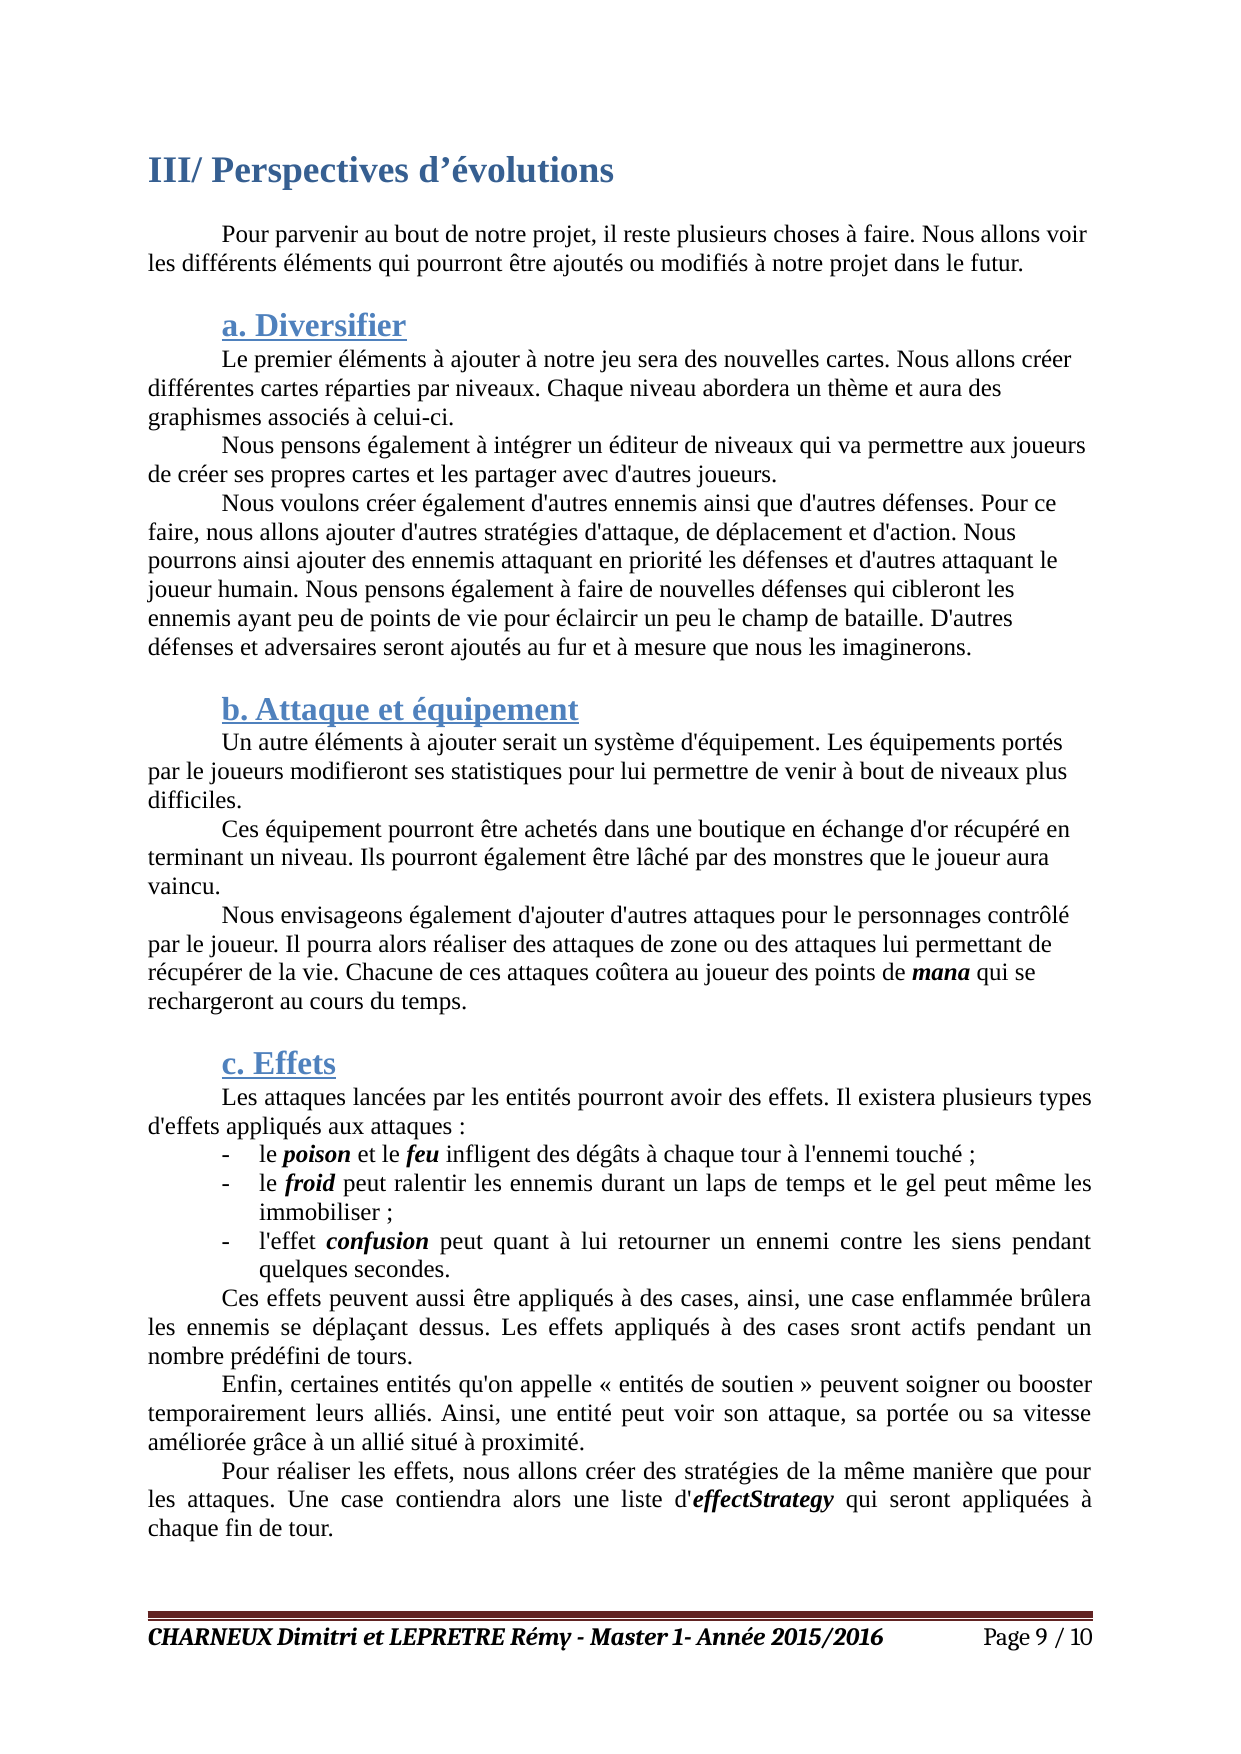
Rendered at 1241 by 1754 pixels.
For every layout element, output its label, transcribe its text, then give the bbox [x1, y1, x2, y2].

text Pour parvenir au bout de notre projet, il reste plusieurs choses à faire. Nous allons voir les différents éléments qui pourront être ajoutés ou modifiés à notre projet dans le futur. [148, 219, 1093, 277]
subtitle b. Attaque et équipement [148, 689, 1093, 727]
text Les attaques lancées par les entités pourront avoir des effets. Il existera plusieurs types d'effets appliqués aux attaques : [148, 1082, 1093, 1139]
text Nous envisageons également d'ajouter d'autres attaques pour le personnages contrôlé par le joueur. Il pourra alors réaliser des attaques de zone ou des attaques lui permettant de récupérer de la vie. Chacune de ces attaques coûtera au joueur des points de mana qui se rechargeront au cours du temps. [148, 900, 1093, 1015]
list le poison et le feu infligent des dégâts à chaque tour à l'ennemi touché ; [221, 1139, 1093, 1168]
text Ces effets peuvent aussi être appliqués à des cases, ainsi, une case enflammée brûlera les ennemis se déplaçant dessus. Les effets appliqués à des cases sront actifs pendant un nombre prédéfini de tours. [148, 1283, 1093, 1369]
text Un autre éléments à ajouter serait un système d'équipement. Les équipements portés par le joueurs modifieront ses statistiques pour lui permettre de venir à bout de niveaux plus difficiles. [148, 727, 1093, 814]
text Nous pensons également à intégrer un éditeur de niveaux qui va permettre aux joueurs de créer ses propres cartes et les partager avec d'autres joueurs. [148, 430, 1093, 488]
text Enfin, certaines entités qu'on appelle « entités de soutien » peuvent soigner ou booster temporairement leurs alliés. Ainsi, une entité peut voir son attaque, sa portée ou sa vitesse améliorée grâce à un allié situé à proximité. [148, 1369, 1093, 1456]
text Nous voulons créer également d'autres ennemis ainsi que d'autres défenses. Pour ce faire, nous allons ajouter d'autres stratégies d'attaque, de déplacement et d'action. Nous pourrons ainsi ajouter des ennemis attaquant en priorité les défenses et d'autres attaquant le joueur humain. Nous pensons également à faire de nouvelles défenses qui cibleront les ennemis ayant peu de points de vie pour éclaircir un peu le champ de bataille. D'autres défenses et adversaires seront ajoutés au fur et à mesure que nous les imaginerons. [148, 488, 1093, 660]
text Pour réaliser les effets, nous allons créer des stratégies de la même manière que pour les attaques. Une case contiendra alors une liste d'effectStrategy qui seront appliquées à chaque fin de tour. [148, 1456, 1093, 1542]
subtitle a. Diversifier [148, 306, 1093, 344]
text Le premier éléments à ajouter à notre jeu sera des nouvelles cartes. Nous allons créer différentes cartes réparties par niveaux. Chaque niveau abordera un thème et aura des graphismes associés à celui-ci. [148, 344, 1093, 430]
subtitle c. Effets [148, 1044, 1093, 1082]
list l'effet confusion peut quant à lui retourner un ennemi contre les siens pendant quelques secondes. [221, 1226, 1093, 1283]
list le froid peut ralentir les ennemis durant un laps de temps et le gel peut même les immobiliser ; [221, 1168, 1093, 1226]
text Ces équipement pourront être achetés dans une boutique en échange d'or récupéré en terminant un niveau. Ils pourront également être lâché par des monstres que le joueur aura vaincu. [148, 814, 1093, 900]
subtitle III/ Perspectives d’évolutions [148, 148, 1093, 191]
